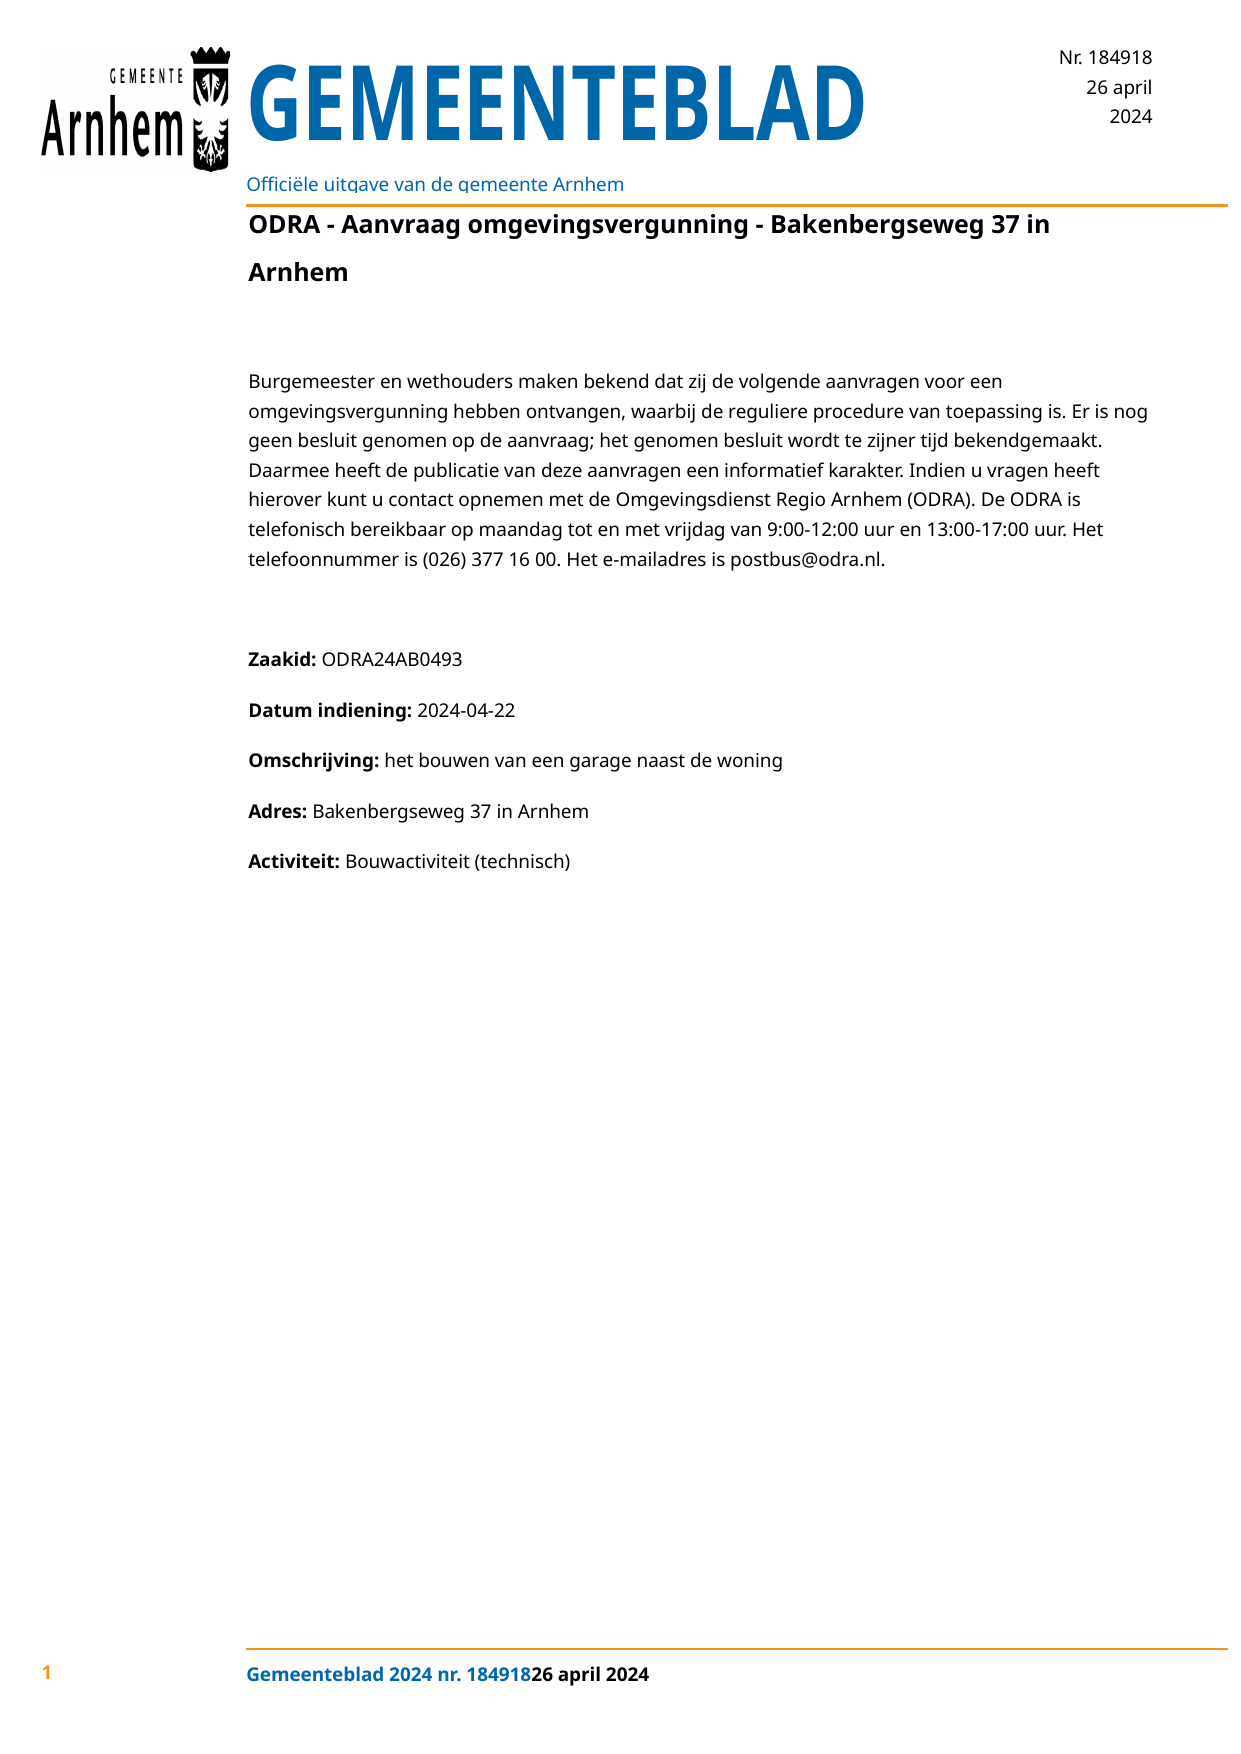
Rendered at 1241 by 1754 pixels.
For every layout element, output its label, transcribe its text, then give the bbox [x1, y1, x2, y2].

text Zaakid: ODRA24AB0493 [248, 647, 1152, 672]
text ODRA - Aanvraag omgevingsvergunning - Bakenbergseweg 37 in Arnhem [248, 207, 1152, 288]
text Omschrijving: het bouwen van een garage naast de woning [248, 747, 1152, 773]
text Adres: Bakenbergseweg 37 in Arnhem [248, 798, 1152, 824]
text Activiteit: Bouwactiviteit (technisch) [248, 848, 1152, 874]
picture [41, 47, 231, 172]
text Burgemeester en wethouders maken bekend dat zij de volgende aanvragen voor een omgevingsvergunning hebben ontvangen, waarbij de reguliere procedure van toepassing is. Er is nog geen besluit genomen op de aanvraag; het genomen besluit wordt te zijner tijd bekendgemaakt. Daarmee heeft de publicatie van deze aanvragen een informatief karakter. Indien u vragen heeft hierover kunt u contact opnemen met de Omgevingsdienst Regio Arnhem (ODRA). De ODRA is telefonisch bereikbaar op maandag tot en met vrijdag van 9:00-12:00 uur en 13:00-17:00 uur. Het telefoonnummer is (026) 377 16 00. Het e-mailadres is postbus@odra.nl. [248, 368, 1152, 572]
text Datum indiening: 2024-04-22 [248, 697, 1152, 723]
